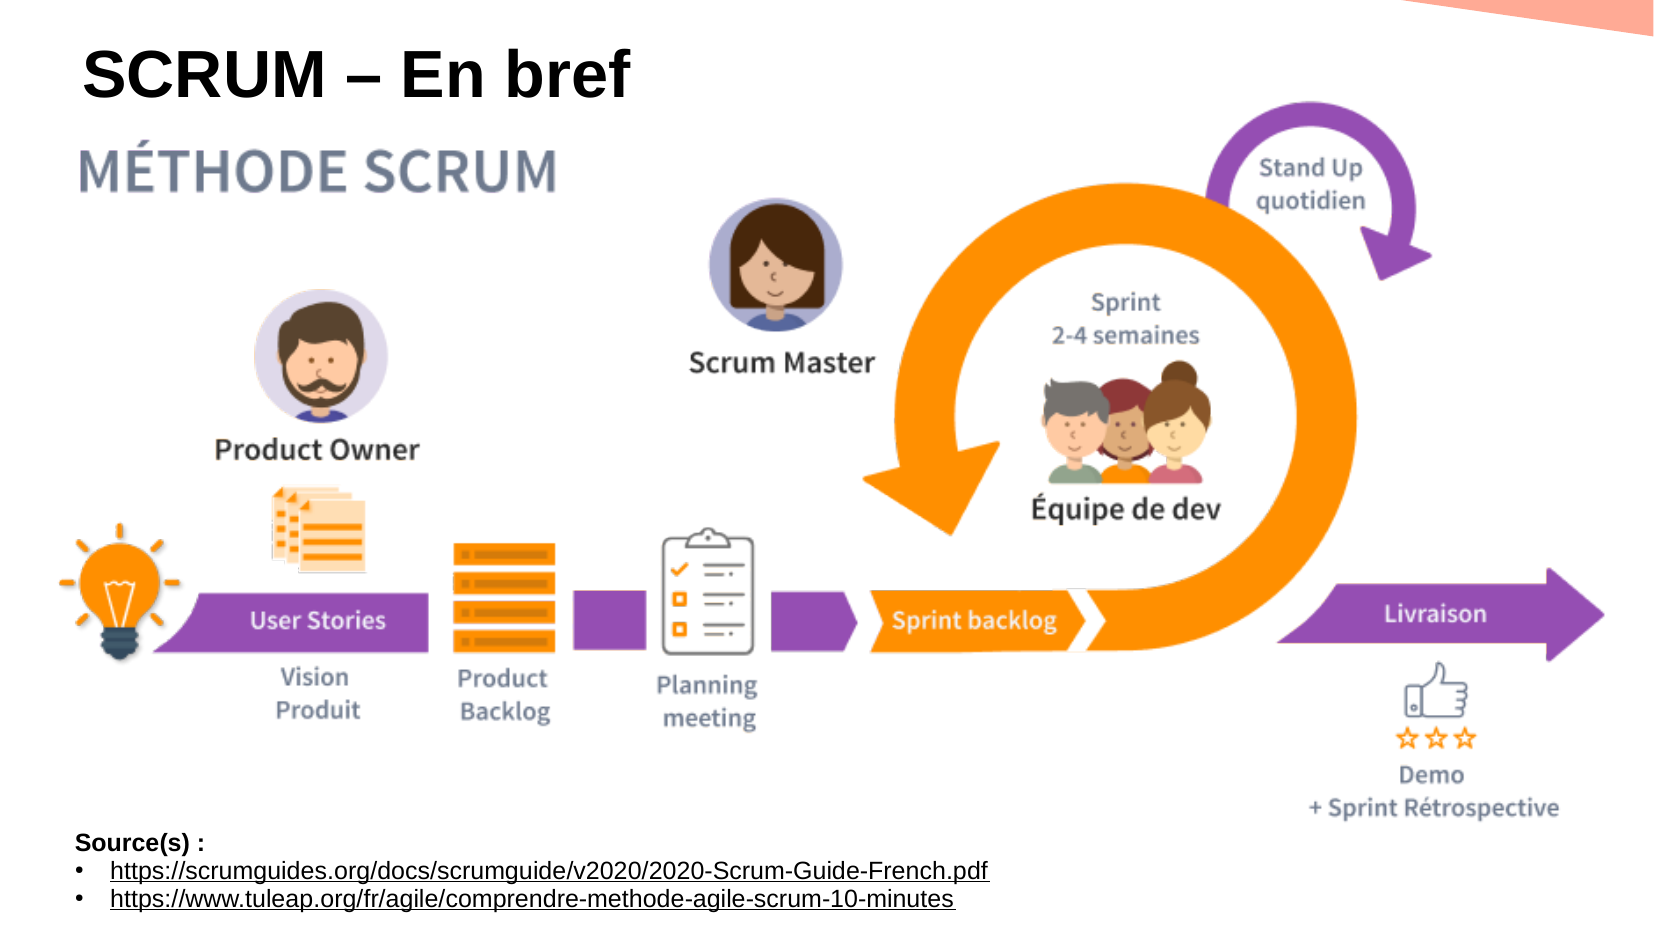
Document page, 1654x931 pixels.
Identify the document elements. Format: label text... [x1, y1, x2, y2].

text_box Source(s) : https://scrumguides.org/docs/scrumguide/v2020/2020-Scrum-Guide-French.pdf https://www.tuleap.org/fr/agile/comprendre-methode-agile-scrum-10-minutes [60, 846, 1546, 921]
picture [23, 84, 1631, 846]
text_box [1401, 0, 1654, 37]
title SCRUM – En bref [82, 37, 1571, 84]
